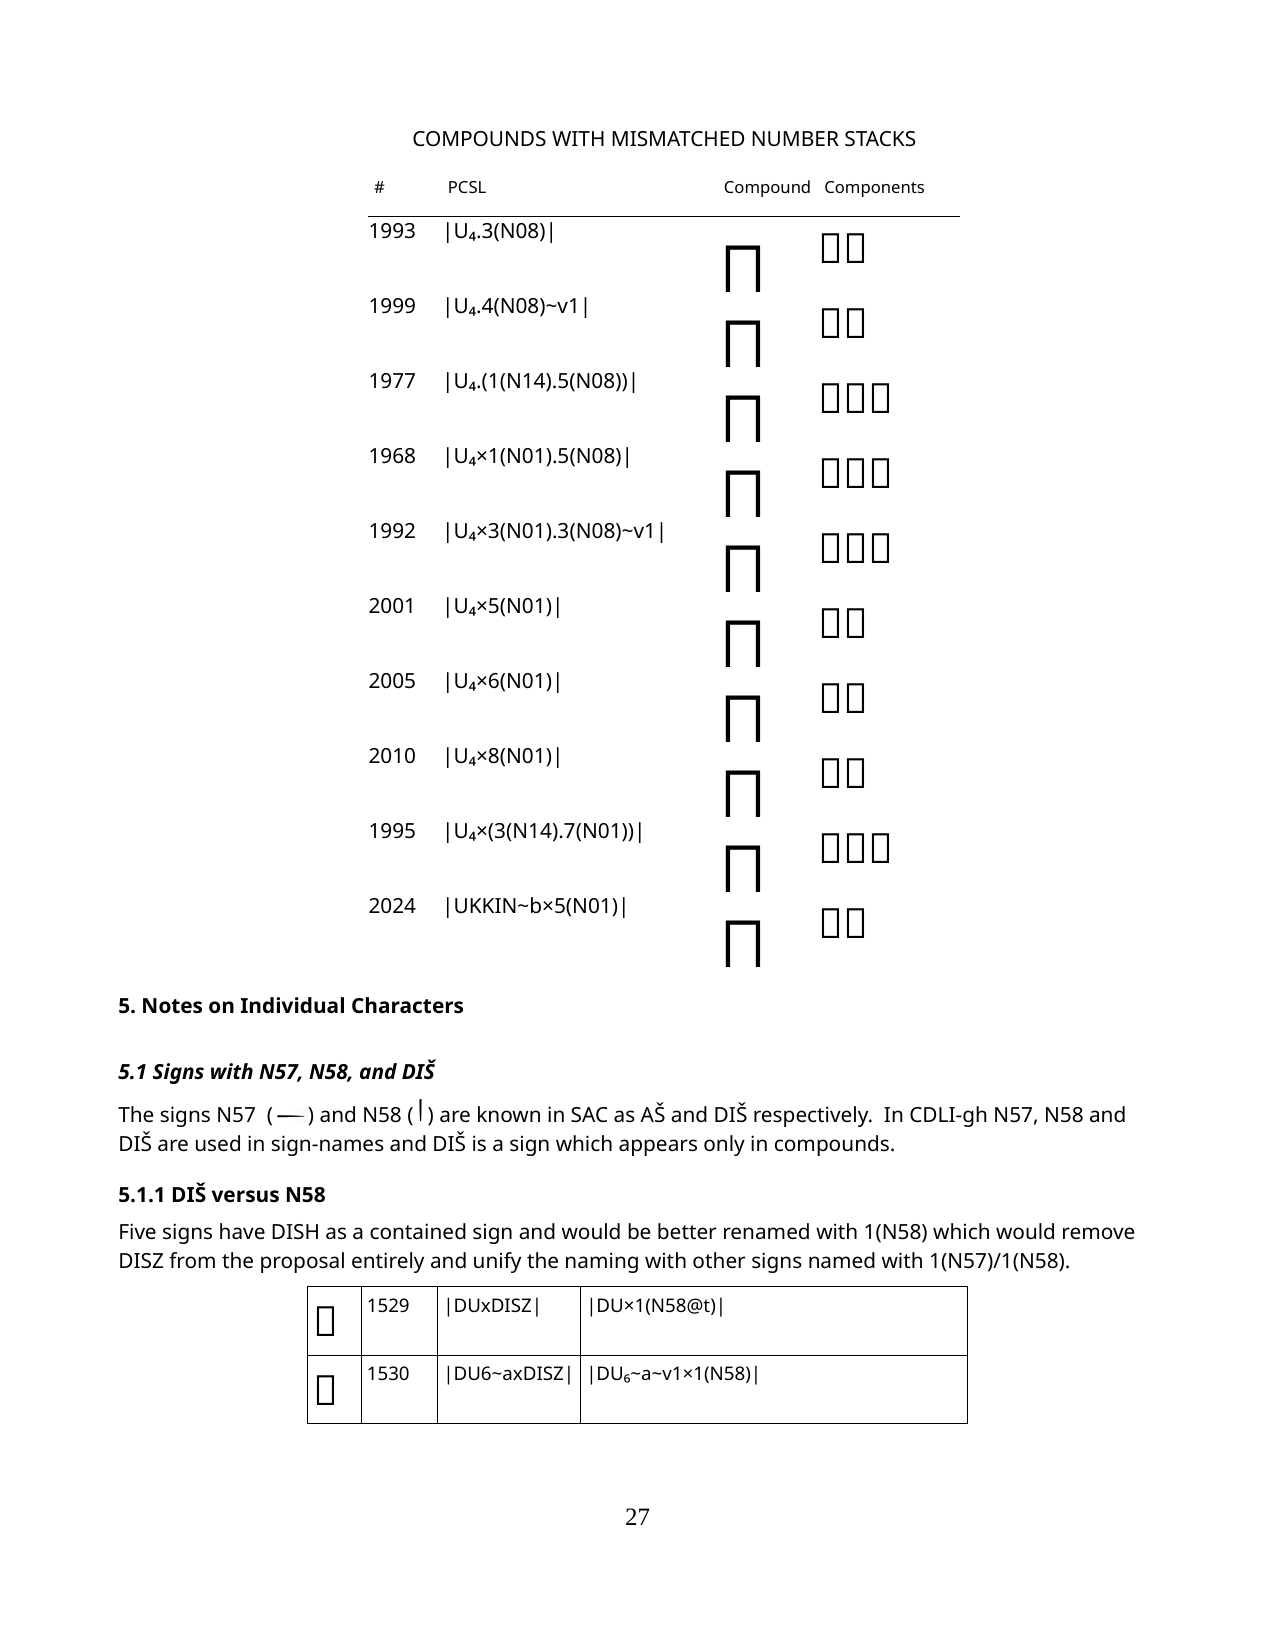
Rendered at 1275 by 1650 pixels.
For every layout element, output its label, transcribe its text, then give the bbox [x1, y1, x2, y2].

table_cell 𒪏𒙈 [818, 291, 960, 366]
table_cell |U₄×6(N01)| [442, 666, 718, 741]
table_header 1529 [362, 1287, 437, 1354]
table_cell 1992 [368, 516, 442, 591]
table_cell 2005 [368, 666, 442, 741]
table_cell 2001 [368, 591, 442, 666]
table_cell |DU₆~a~v1×1(N58)| [581, 1356, 967, 1423]
table_cell 𒱴 [308, 1356, 361, 1423]
table_cell 𒪏𒘔𒘝 [818, 516, 960, 591]
subtitle 5.1 Signs with N57, N58, and DIŠ [118, 1057, 1157, 1086]
table_cell 𒹂 [718, 441, 818, 516]
table_cell |UKKIN~b×5(N01)| [442, 891, 718, 966]
table_cell 𒹡 [718, 291, 818, 366]
table_cell |U₄×5(N01)| [442, 591, 718, 666]
table_cell |U₄×1(N01).5(N08)| [442, 441, 718, 516]
table_cell 1999 [368, 291, 442, 366]
text Five signs have DISH as a contained sign and would be better renamed with 1(N58) which would remove DISZ from the proposal entirely and unify the naming with other signs named with 1(N57)/1(N58). [118, 1217, 1157, 1274]
table_cell |U₄.(1(N14).5(N08))| [442, 366, 718, 441]
table_header |DU×1(N58@t)| [581, 1287, 967, 1354]
subtitle 5.1.1 DIŠ versus N58 [118, 1180, 1157, 1208]
table_cell 𒪏𒘟𒚥 [818, 816, 960, 891]
table_cell 𒹚 [718, 516, 818, 591]
table_cell 1995 [368, 816, 442, 891]
table_cell 𒪏𒘝 [818, 217, 960, 291]
table_cell 1530 [362, 1356, 437, 1423]
table_cell |DU6~axDISZ| [438, 1356, 580, 1423]
table_cell |U₄×8(N01)| [442, 741, 718, 816]
table_cell |U₄.3(N08)| [442, 217, 718, 291]
table_cell 2010 [368, 741, 442, 816]
table_cell 𒹧 [718, 666, 818, 741]
table_cell 𒪏𒙬 [818, 591, 960, 666]
table_cell |U₄×3(N01).3(N08)~v1| [442, 516, 718, 591]
table_cell 2024 [368, 891, 442, 966]
table_cell 𒪏𒖀𒙳 [818, 441, 960, 516]
table_cell Components [818, 170, 960, 216]
picture [272, 1108, 308, 1123]
table_cell 𒹬 [718, 741, 818, 816]
table_cell Compound [718, 170, 818, 216]
table_cell 1993 [368, 217, 442, 291]
table_cell |U₄×(3(N14).7(N01))| [442, 816, 718, 891]
table_cell 𒹋 [718, 366, 818, 441]
table_cell 𒪏𒖑𒙳 [818, 366, 960, 441]
table_cell 𒪏𒚹 [818, 741, 960, 816]
picture [413, 1098, 428, 1123]
table_cell 𒹛 [718, 217, 818, 291]
table_cell 1977 [368, 366, 442, 441]
table_header 𒱳 [308, 1287, 361, 1354]
subtitle 5. Notes on Individual Characters [118, 991, 1157, 1019]
table_cell 𒪏𒚍 [818, 666, 960, 741]
text The signs N57 () and N58 () are known in SAC as AŠ and DIŠ respectively. In CDLI-gh N57, N58 and DIŠ are used in sign-names and DIŠ is a sign which appears only in compounds. [118, 1098, 1157, 1157]
table_cell 𒹺 [718, 891, 818, 966]
table_header COMPOUNDS WITH MISMATCHED NUMBER STACKS [368, 118, 960, 170]
table_cell 𒪬𒙬 [818, 891, 960, 966]
table_cell PCSL [442, 170, 718, 216]
table_cell |U₄.4(N08)~v1| [442, 291, 718, 366]
table_header |DUxDISZ| [438, 1287, 580, 1354]
table_cell # [368, 170, 442, 216]
table_cell 𒹝 [718, 816, 818, 891]
table_cell 𒹣 [718, 591, 818, 666]
table_cell 1968 [368, 441, 442, 516]
